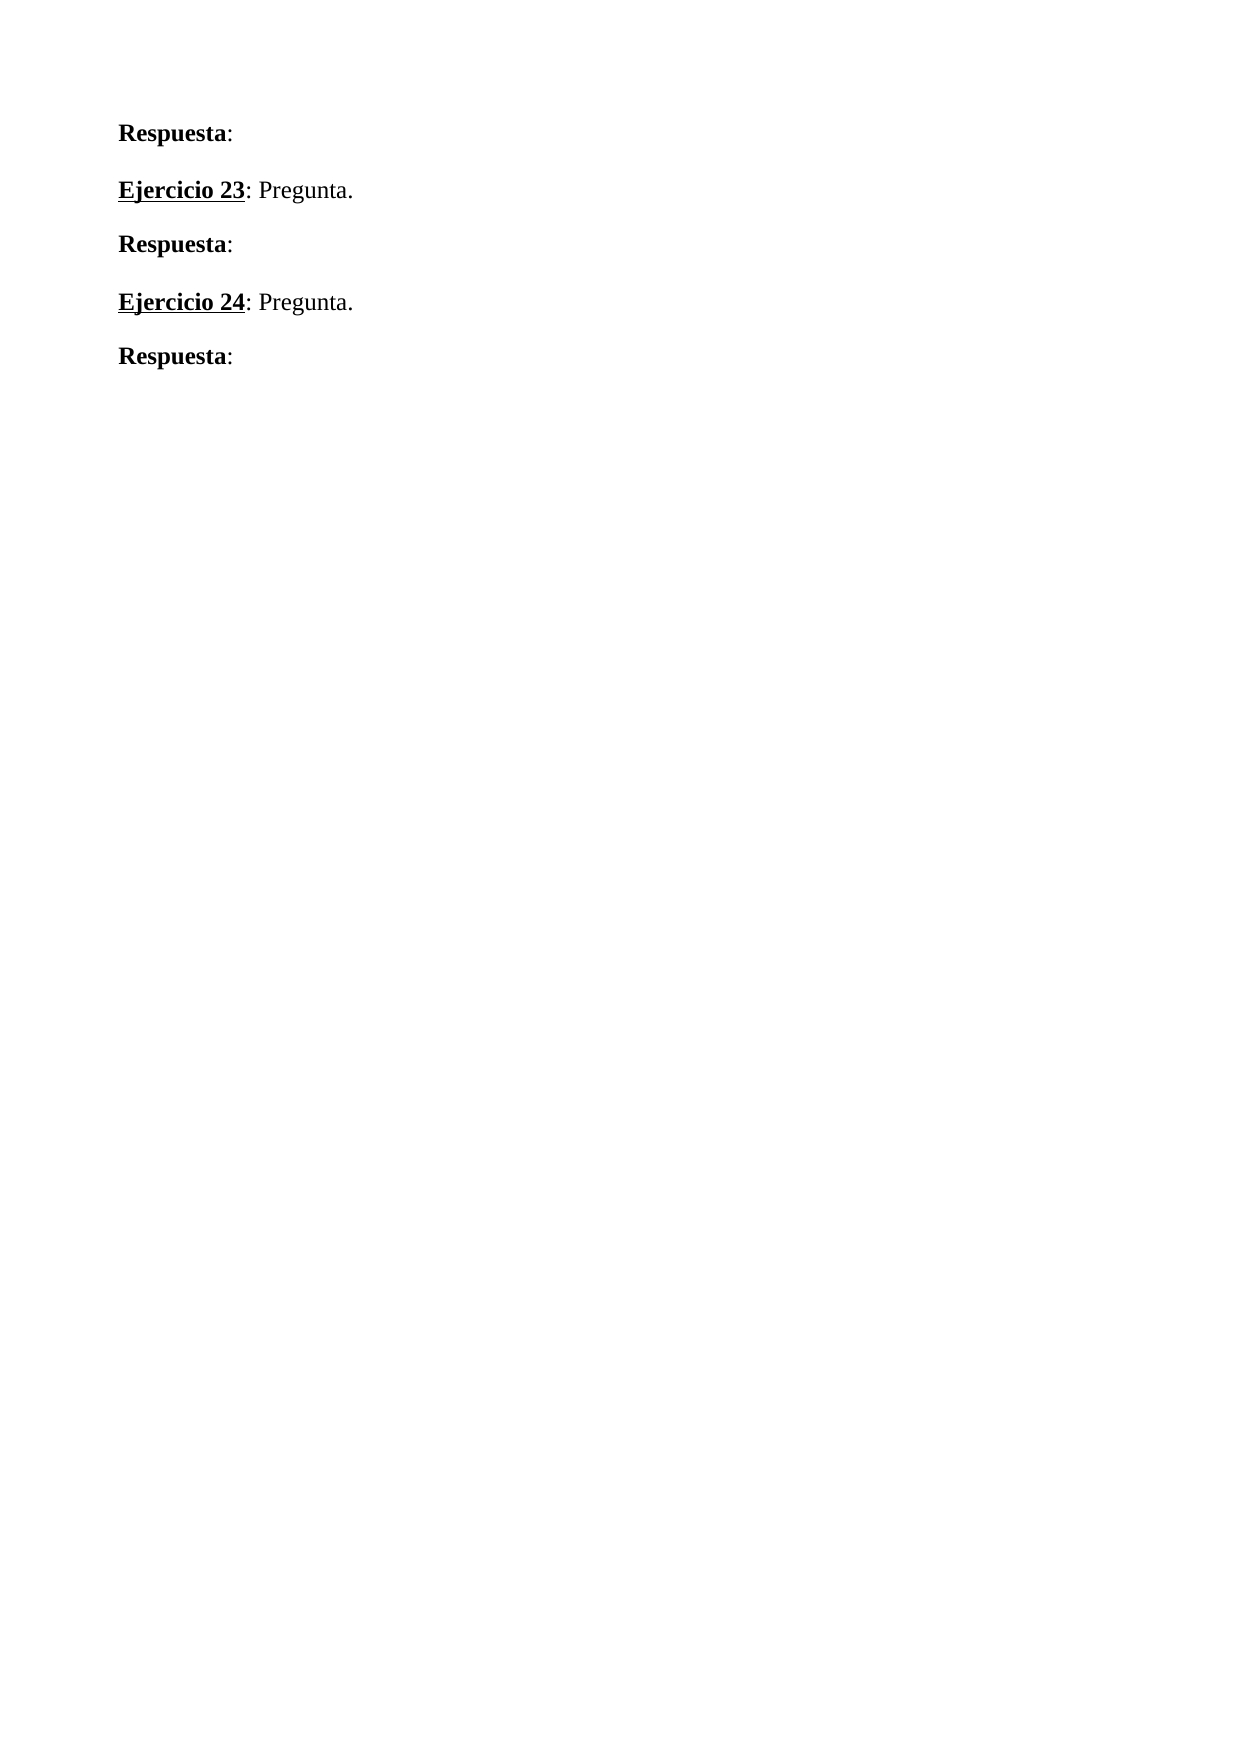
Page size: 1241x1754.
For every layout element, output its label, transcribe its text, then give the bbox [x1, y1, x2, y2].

text Ejercicio 23: Pregunta. Respuesta: [118, 176, 1122, 258]
text Respuesta: [118, 118, 1122, 147]
text Ejercicio 24: Pregunta. Respuesta: [118, 287, 1122, 370]
